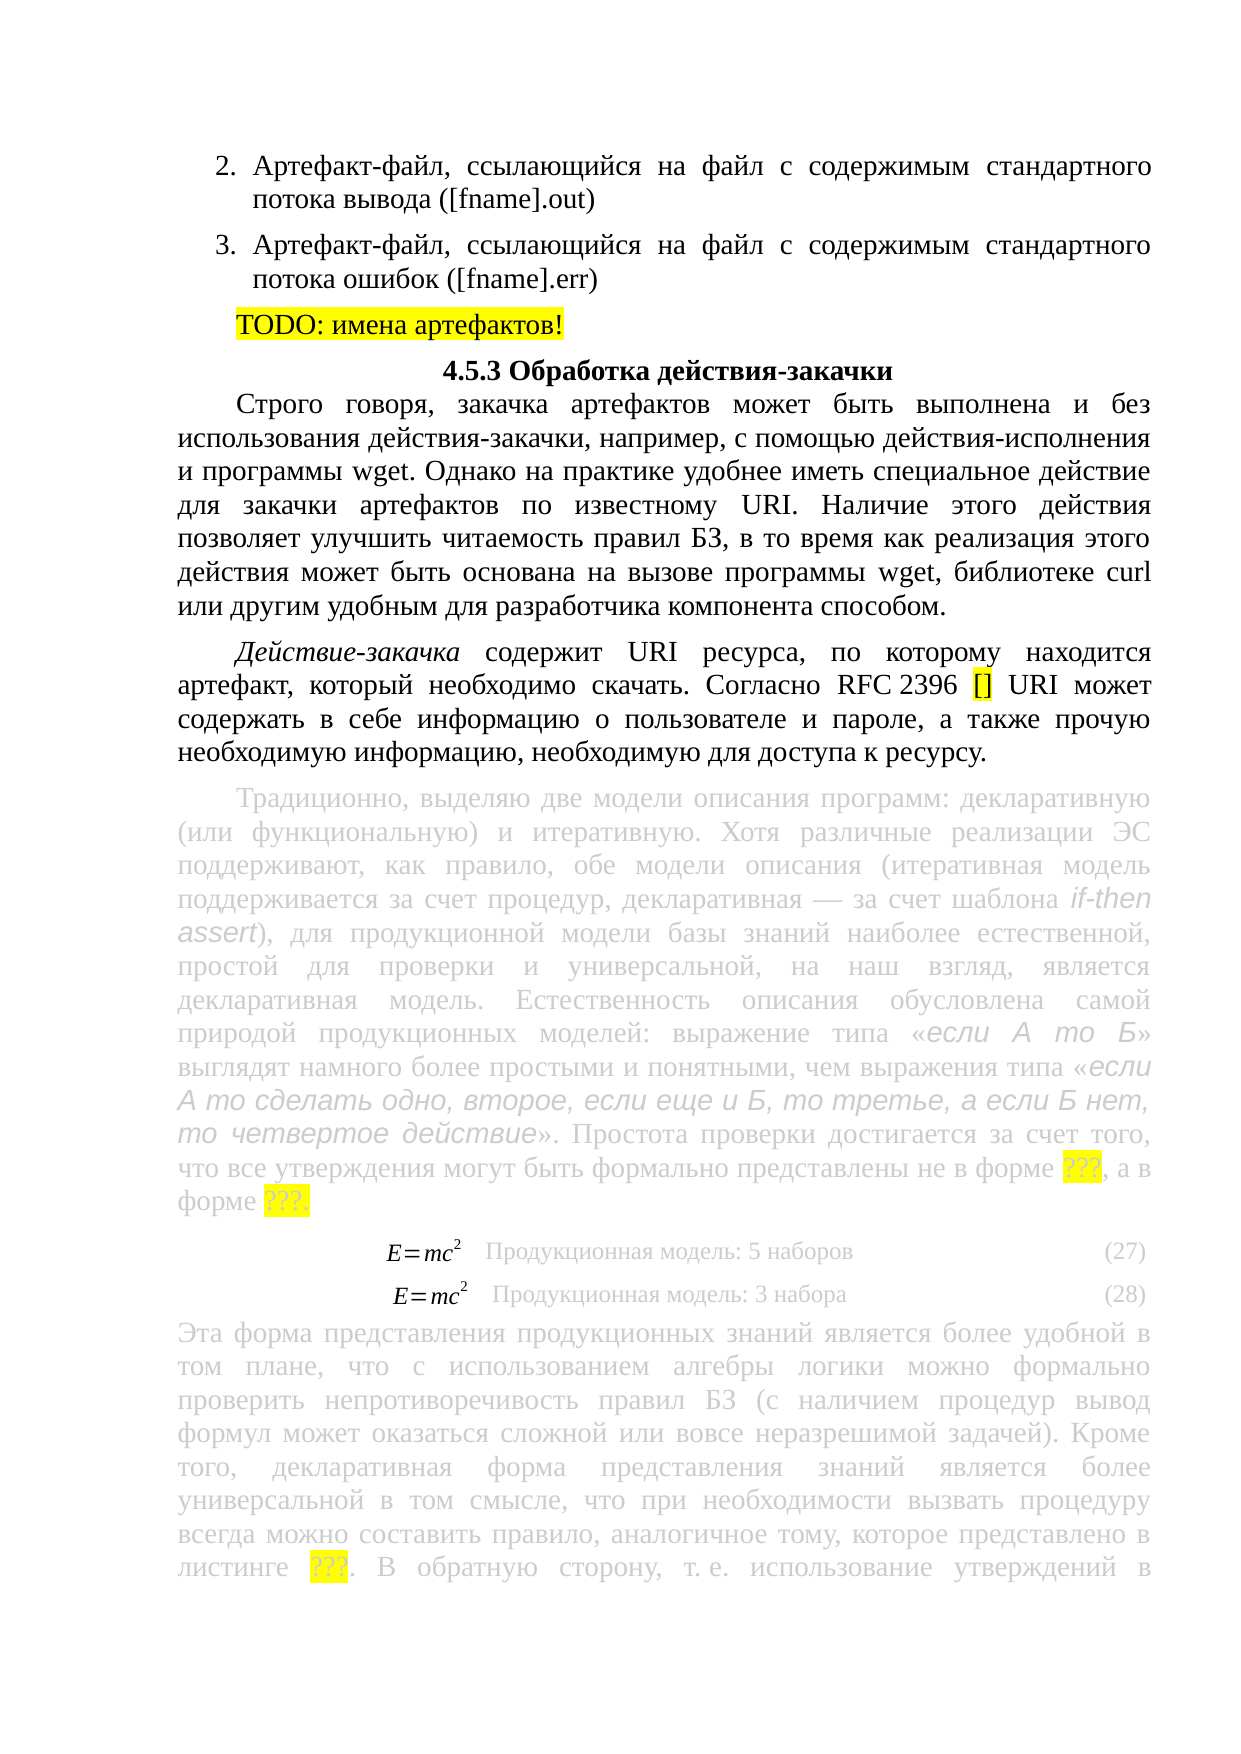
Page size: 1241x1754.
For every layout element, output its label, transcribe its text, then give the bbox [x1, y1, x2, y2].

text Действие-закачка содержит URI ресурса, по которому находится артефакт, который необходимо скачать. Согласно RFC 2396 [] URI может содержать в себе информацию о пользователе и пароле, а также прочую необходимую информацию, необходимую для доступа к ресурсу. [177, 634, 1152, 768]
list Артефакт-файл, ссылающийся на файл с содержимым стандартного потока вывода ([fname].out) [215, 148, 1152, 215]
text Традиционно, выделяю две модели описания программ: декларативную (или функциональную) и итеративную. Хотя различные реализации ЭС поддерживают, как правило, обе модели описания (итеративная модель поддерживается за счет процедур, декларативная — за счет шаблона if-then assert), для продукционной модели базы знаний наиболее естественной, простой для проверки и универсальной, на наш взгляд, является декларативная модель. Естественность описания обусловлена самой природой продукционных моделей: выражение типа «если А то Б» выглядят намного более простыми и понятными, чем выражения типа «если А то сделать одно, второе, если еще и Б, то третье, а если Б нет, то четвертое действие». Простота проверки достигается за счет того, что все утверждения могут быть формально представлены не в форме ???, а в форме ???. [177, 780, 1152, 1217]
list Артефакт-файл, ссылающийся на файл с содержимым стандартного потока ошибок ([fname].err) [215, 227, 1152, 294]
text Строго говоря, закачка артефактов может быть выполнена и без использования действия-закачки, например, с помощью действия-исполнения и программы wget. Однако на практике удобнее иметь специальное действие для закачки артефактов по известному URI. Наличие этого действия позволяет улучшить читаемость правил БЗ, в то время как реализация этого действия может быть основана на вызове программы wget, библиотеке curl или другим удобным для разработчика компонента способом. [177, 386, 1152, 621]
table_header Продукционная модель: 5 наборов [177, 1230, 1043, 1272]
table_cell Продукционная модель: 3 набора [177, 1272, 1043, 1315]
table_header (27) [1043, 1230, 1152, 1272]
text TODO: имена артефактов! [177, 307, 1152, 340]
text Эта форма представления продукционных знаний является более удобной в том плане, что с использованием алгебры логики можно формально проверить непротиворечивость правил БЗ (с наличием процедур вывод формул может оказаться сложной или вовсе неразрешимой задачей). Кроме того, декларативная форма представления знаний является более универсальной в том смысле, что при необходимости вызвать процедуру всегда можно составить правило, аналогичное тому, которое представлено в листинге ???. В обратную сторону, т. е. использование утверждений в [177, 1315, 1152, 1583]
subtitle Обработка действия-закачки [177, 353, 1152, 386]
table_cell (28) [1043, 1272, 1152, 1315]
